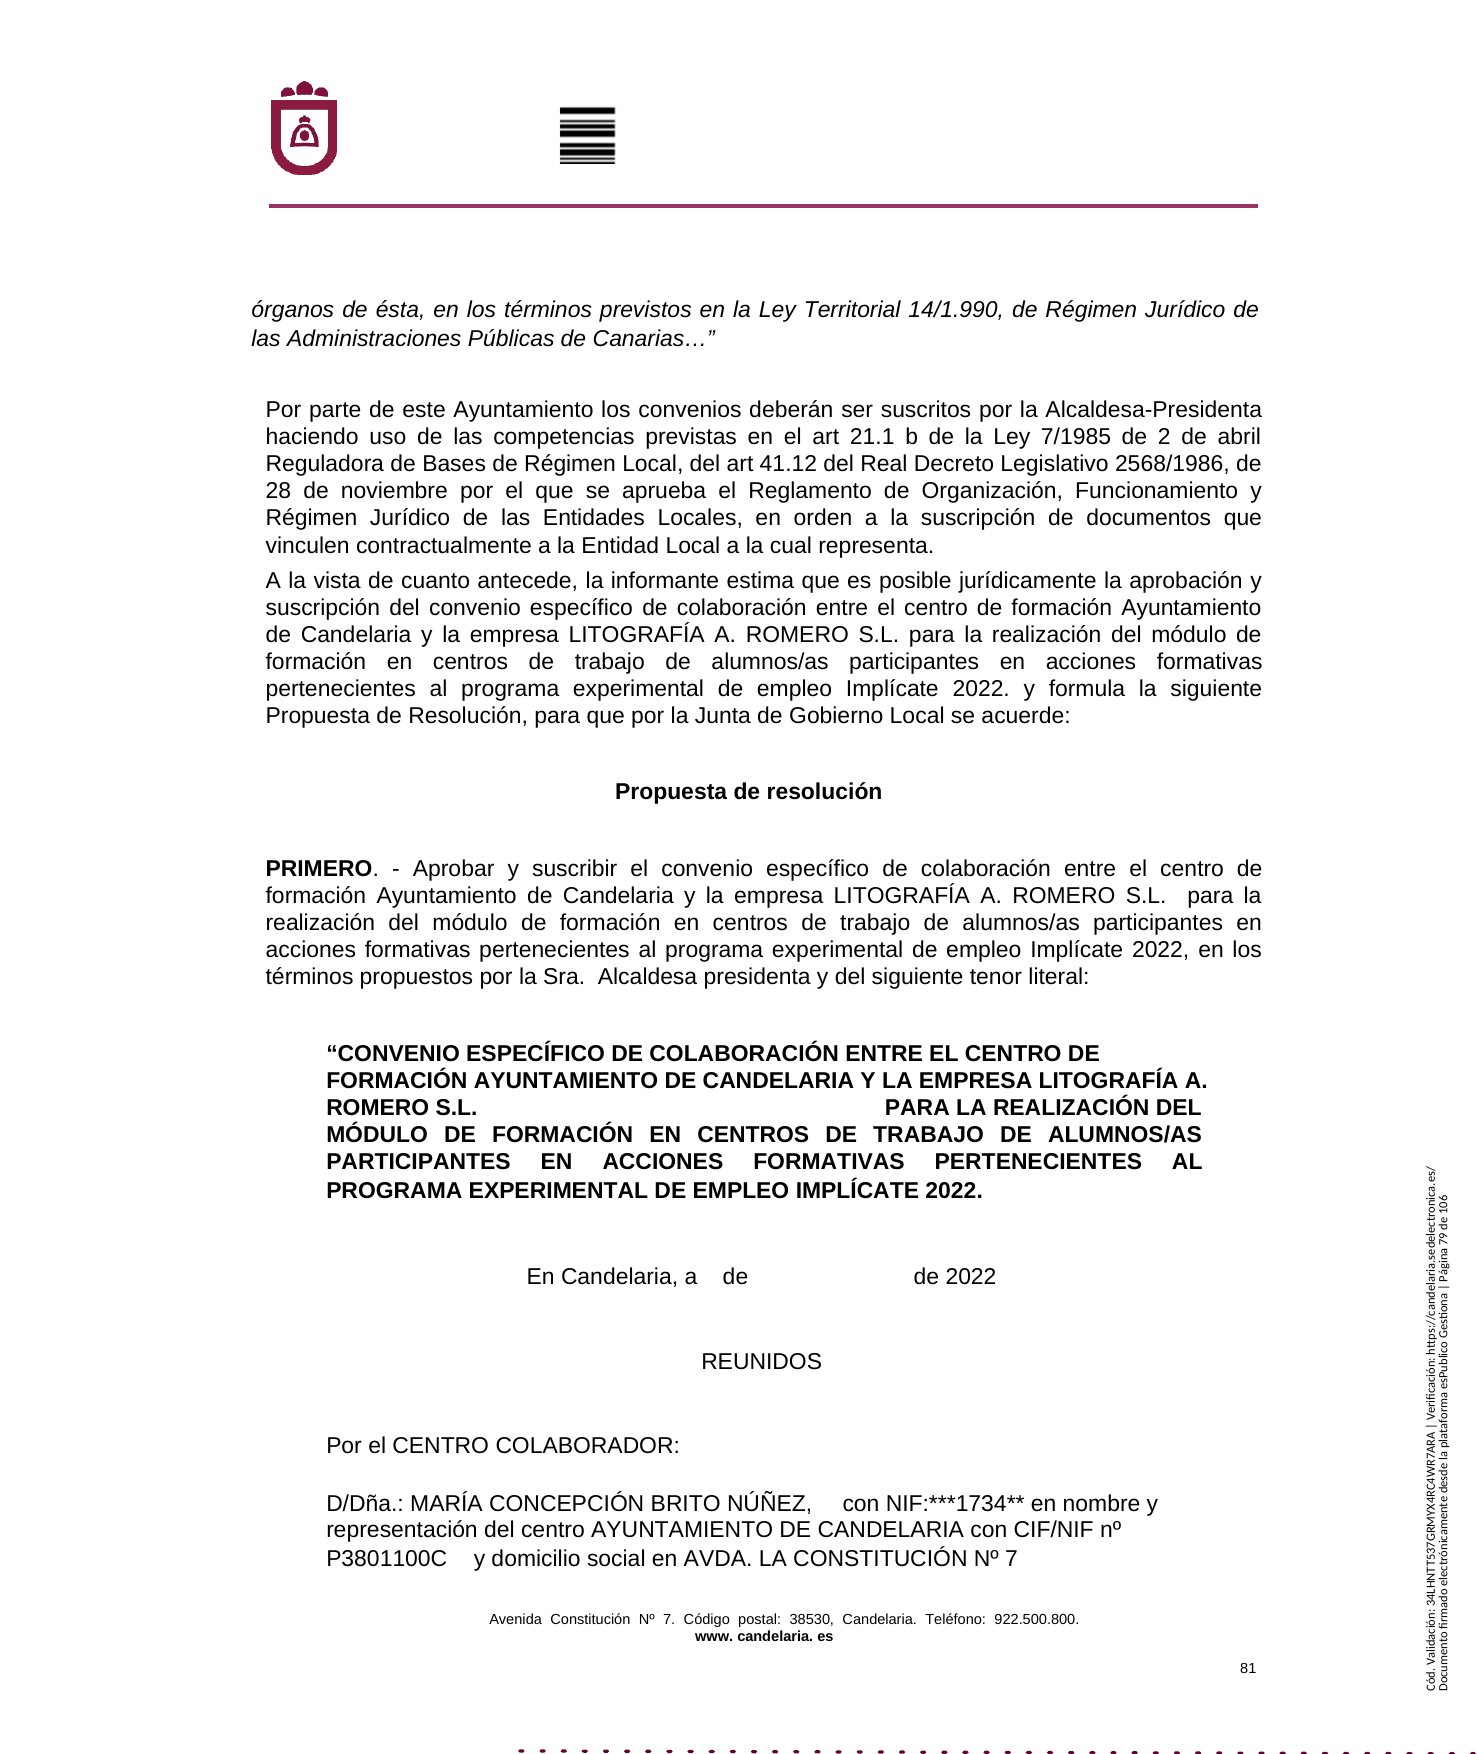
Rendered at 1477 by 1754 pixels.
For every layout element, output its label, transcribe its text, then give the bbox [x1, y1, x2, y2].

text “CONVENIO ESPECÍFICO DE COLABORACIÓN ENTRE EL CENTRO DE [326, 1039, 1263, 1066]
subtitle Propuesta de resolución [259, 778, 1257, 805]
text órganos de ésta, en los términos previstos en la Ley Territorial 14/1.990, de Régimen Jurídico de las Administraciones Públicas de Canarias…” [251, 296, 1262, 351]
subtitle REUNIDOS [274, 1348, 1255, 1374]
text A la vista de cuanto antecede, la informante estima que es posible jurídicamente la aprobación y suscripción del convenio específico de colaboración entre el centro de formación Ayuntamiento de Candelaria y la empresa LITOGRAFÍA A. ROMERO S.L. para la realización del módulo de formación en centros de trabajo de alumnos/as participantes en acciones formativas pertenecientes al programa experimental de empleo Implícate 2022. y formula la siguiente Propuesta de Resolución, para que por la Junta de Gobierno Local se acuerde: [265, 567, 1263, 728]
text FORMACIÓN AYUNTAMIENTO DE CANDELARIA Y LA EMPRESA LITOGRAFÍA A. [326, 1067, 1263, 1093]
text Por el CENTRO COLABORADOR: [326, 1432, 1263, 1458]
text ROMERO S.L. PARA LA REALIZACIÓN DEL [326, 1094, 1263, 1120]
text PRIMERO. - Aprobar y suscribir el convenio específico de colaboración entre el centro de formación Ayuntamiento de Candelaria y la empresa LITOGRAFÍA A. ROMERO S.L. para la realización del módulo de formación en centros de trabajo de alumnos/as participantes en acciones formativas pertenecientes al programa experimental de empleo Implícate 2022, en los términos propuestos por la Sra. Alcaldesa presidenta y del siguiente tenor literal: [265, 855, 1263, 989]
text Por parte de este Ayuntamiento los convenios deberán ser suscritos por la Alcaldesa-Presidenta haciendo uso de las competencias previstas en el art 21.1 b de la Ley 7/1985 de 2 de abril Reguladora de Bases de Régimen Local, del art 41.12 del Real Decreto Legislativo 2568/1986, de 28 de noviembre por el que se aprueba el Reglamento de Organización, Funcionamiento y Régimen Jurídico de las Entidades Locales, en orden a la suscripción de documentos que vinculen contractualmente a la Entidad Local a la cual representa. [265, 396, 1263, 559]
text MÓDULO DE FORMACIÓN EN CENTROS DE TRABAJO DE ALUMNOS/AS PARTICIPANTES EN ACCIONES FORMATIVAS PERTENECIENTES AL PROGRAMA EXPERIMENTAL DE EMPLEO IMPLÍCATE 2022. [326, 1121, 1203, 1204]
text En Candelaria, a de de 2022 [274, 1261, 1255, 1289]
text D/Dña.: MARÍA CONCEPCIÓN BRITO NÚÑEZ, con NIF:***1734** en nombre y representación del centro AYUNTAMIENTO DE CANDELARIA con CIF/NIF nº P3801100C y domicilio social en AVDA. LA CONSTITUCIÓN Nº 7 [326, 1488, 1175, 1572]
